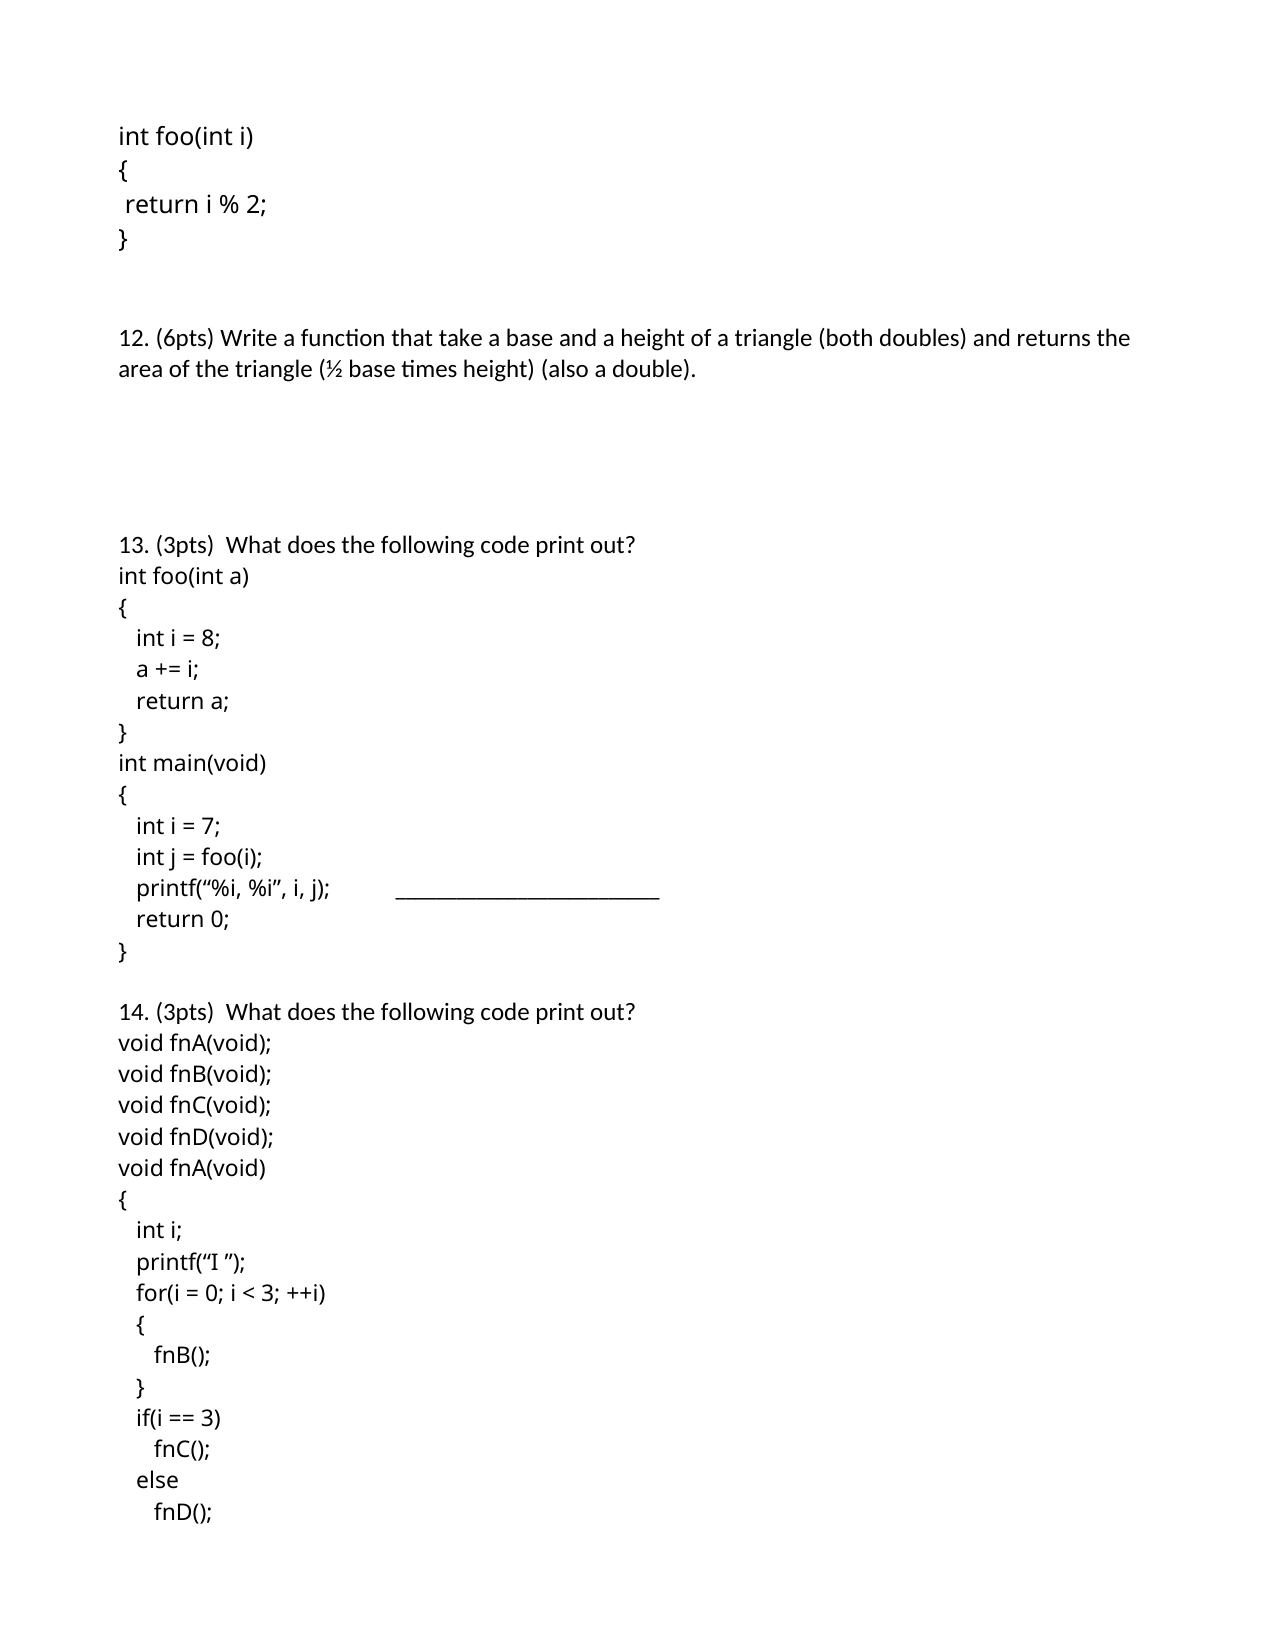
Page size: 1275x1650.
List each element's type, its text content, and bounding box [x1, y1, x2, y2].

text printf(“I ”); [118, 1246, 1157, 1277]
text { [118, 152, 1157, 186]
text return a; [118, 684, 1157, 716]
text } [118, 934, 1157, 966]
text { [118, 1308, 1157, 1339]
text printf(“%i, %i”, i, j); __________________________ [118, 872, 1157, 903]
text int i = 8; [118, 622, 1157, 653]
text int i = 7; [118, 809, 1157, 841]
text void fnC(void); [118, 1089, 1157, 1121]
text void fnD(void); [118, 1121, 1157, 1152]
text void fnA(void) [118, 1152, 1157, 1183]
text int j = foo(i); [118, 841, 1157, 872]
text 14. (3pts) What does the following code print out? [118, 996, 1157, 1027]
text { [118, 591, 1157, 622]
text else [118, 1464, 1157, 1496]
text a += i; [118, 653, 1157, 684]
text } [118, 220, 1157, 254]
text fnB(); [118, 1339, 1157, 1371]
text } int main(void) [118, 716, 1157, 778]
text void fnB(void); [118, 1058, 1157, 1089]
text if(i == 3) [118, 1402, 1157, 1433]
text 12. (6pts) Write a function that take a base and a height of a triangle (both doubles) and returns the area of the triangle (½ base times height) (also a double). [118, 322, 1157, 383]
text return 0; [118, 903, 1157, 934]
text return i % 2; [118, 186, 1157, 220]
text 13. (3pts) What does the following code print out? [118, 529, 1157, 559]
text fnC(); [118, 1433, 1157, 1464]
text void fnA(void); [118, 1027, 1157, 1058]
text for(i = 0; i < 3; ++i) [118, 1277, 1157, 1308]
text int foo(int i) [118, 118, 1157, 152]
text int foo(int a) [118, 559, 1157, 591]
text int i; [118, 1214, 1157, 1246]
text { [118, 778, 1157, 809]
text { [118, 1183, 1157, 1214]
text fnD(); [118, 1496, 1157, 1527]
text } [118, 1371, 1157, 1402]
